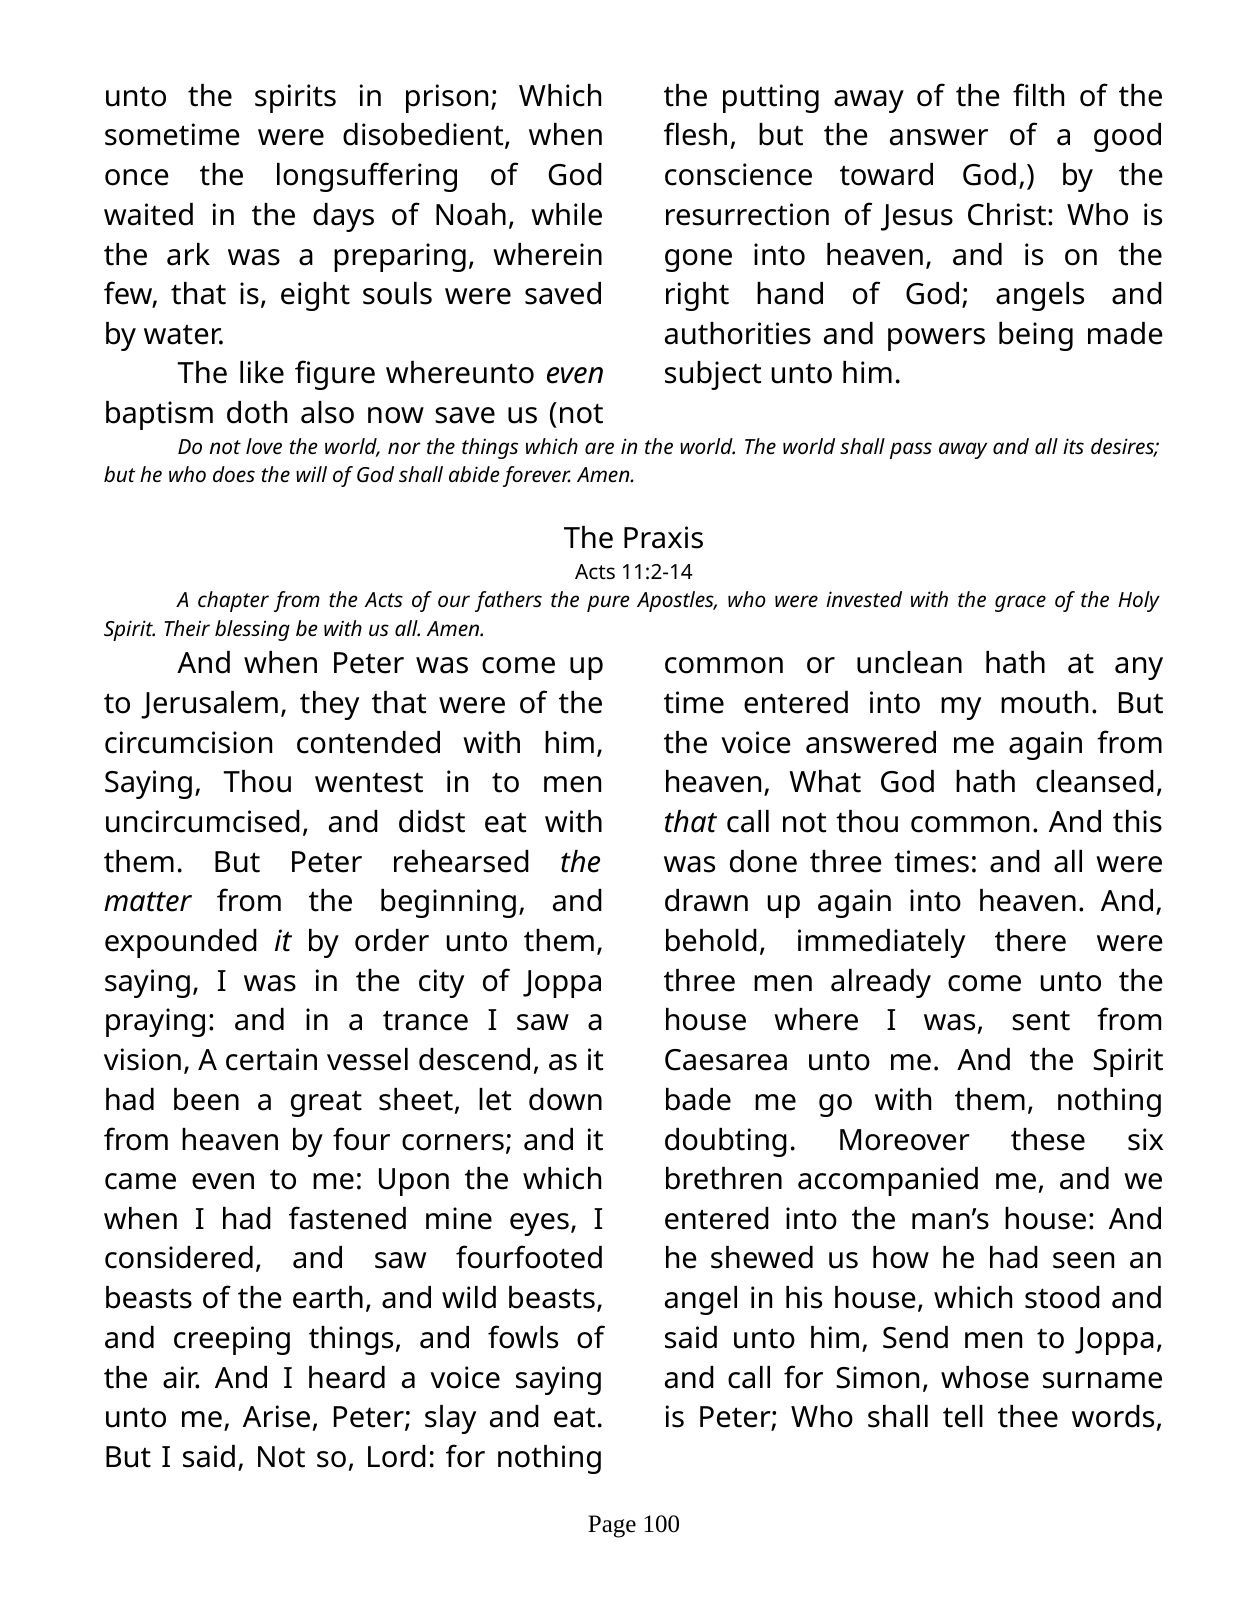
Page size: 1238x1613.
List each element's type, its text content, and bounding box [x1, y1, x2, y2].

text The Praxis [103, 517, 1164, 557]
text A chapter from the Acts of our fathers the pure Apostles, who were invested with the grace of the Holy Spirit. Their blessing be with us all. Amen. [103, 586, 1164, 642]
text Do not love the world, nor the things which are in the world. The world shall pass away and all its desires; but he who does the will of God shall abide forever. Amen. [103, 432, 1164, 489]
text The like figure whereunto even baptism doth also now save us (not [103, 353, 604, 432]
text common or unclean hath at any time entered into my mouth. But the voice answered me again from heaven, What God hath cleansed, that call not thou common. And this was done three times: and all were drawn up again into heaven. And, behold, immediately there were three men already come unto the house where I was, sent from Caesarea unto me. And the Spirit bade me go with them, nothing doubting. Moreover these six brethren accompanied me, and we entered into the man’s house: And he shewed us how he had seen an angel in his house, which stood and said unto him, Send men to Joppa, and call for Simon, whose surname is Peter; Who shall tell thee words, [663, 642, 1164, 1436]
text unto the spirits in prison; Which sometime were disobedient, when once the longsuffering of God waited in the days of Noah, while the ark was a preparing, wherein few, that is, eight souls were saved by water. [103, 75, 604, 353]
text And when Peter was come up to Jerusalem, they that were of the circumcision contended with him, Saying, Thou wentest in to men uncircumcised, and didst eat with them. But Peter rehearsed the matter from the beginning, and expounded it by order unto them, saying, I was in the city of Joppa praying: and in a trance I saw a vision, A certain vessel descend, as it had been a great sheet, let down from heaven by four corners; and it came even to me: Upon the which when I had fastened mine eyes, I considered, and saw fourfooted beasts of the earth, and wild beasts, and creeping things, and fowls of the air. And I heard a voice saying unto me, Arise, Peter; slay and eat. But I said, Not so, Lord: for nothing [103, 642, 604, 1476]
text the putting away of the filth of the flesh, but the answer of a good conscience toward God,) by the resurrection of Jesus Christ: Who is gone into heaven, and is on the right hand of God; angels and authorities and powers being made subject unto him. [663, 75, 1164, 392]
text Acts 11:2-14 [103, 557, 1164, 586]
